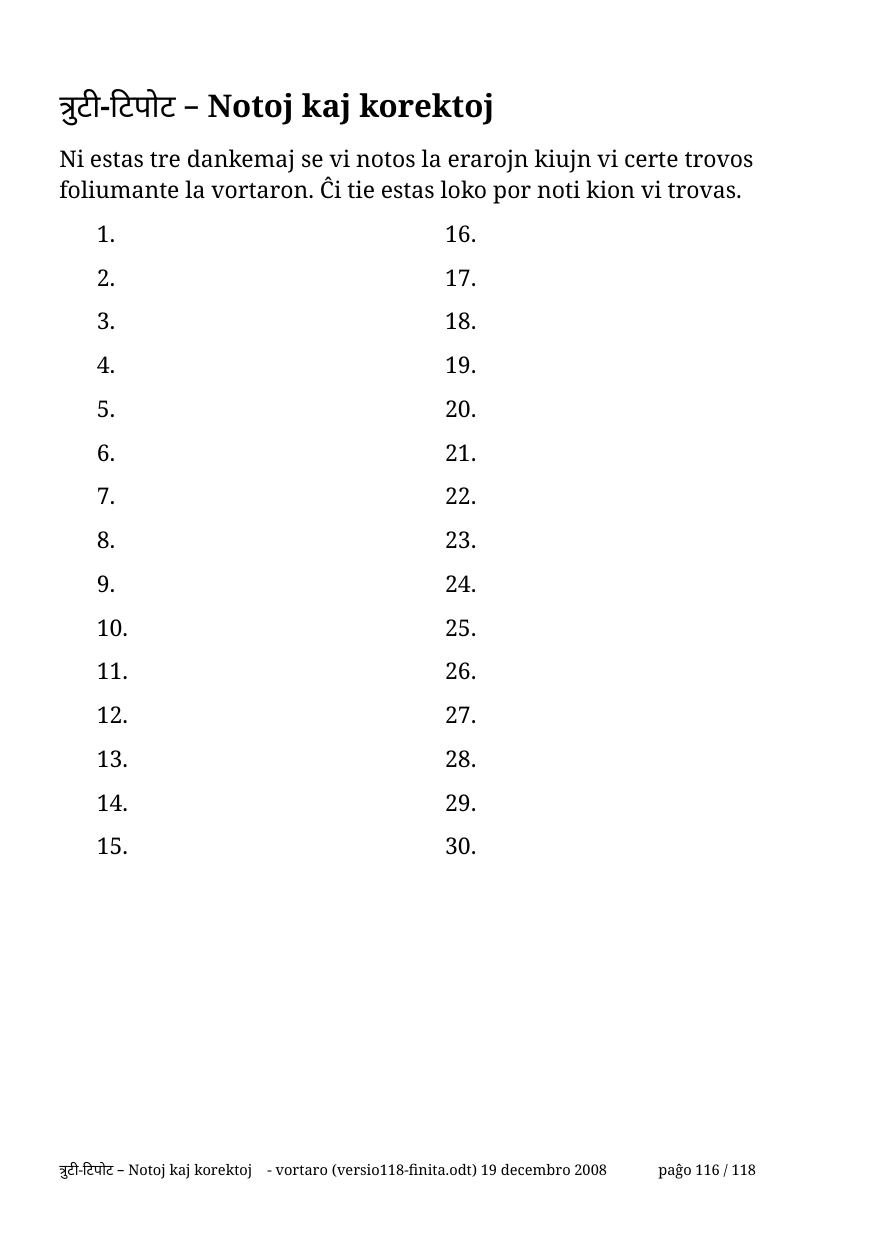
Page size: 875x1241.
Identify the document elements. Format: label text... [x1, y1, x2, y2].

subtitle त्रुटी-टिपोट – Notoj kaj korektoj [59, 84, 756, 130]
text Ni estas tre dankemaj se vi notos la erarojn kiujn vi certe trovos foliumante la vortaron. Ĉi tie estas loko por noti kion vi trovas. [59, 143, 756, 205]
